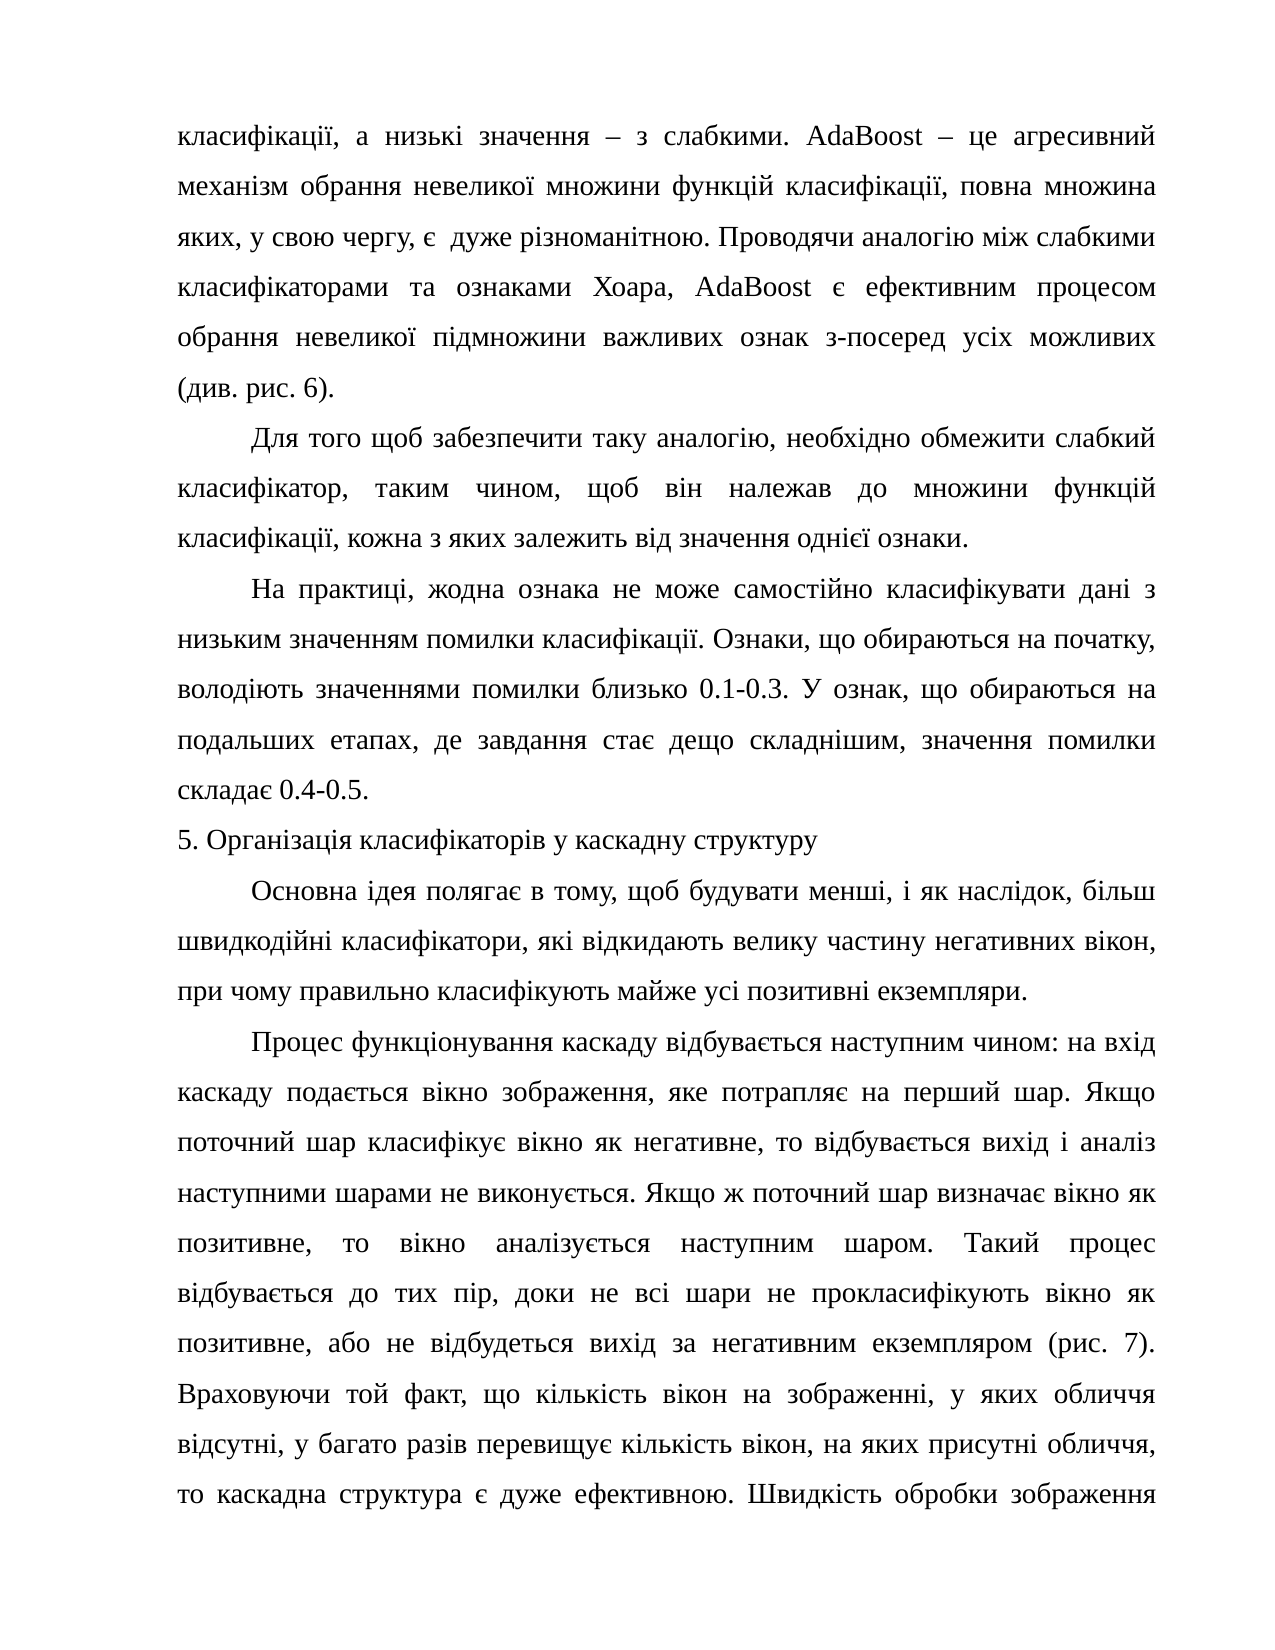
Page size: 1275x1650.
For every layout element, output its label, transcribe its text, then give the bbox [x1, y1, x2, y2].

text Процес функціонування каскаду відбувається наступним чином: на вхід каскаду подається вікно зображення, яке потрапляє на перший шар. Якщо поточний шар класифікує вікно як негативне, то відбувається вихід і аналіз наступними шарами не виконується. Якщо ж поточний шар визначає вікно як позитивне, то вікно аналізується наступним шаром. Такий процес відбувається до тих пір, доки не всі шари не прокласифікують вікно як позитивне, або не відбудеться вихід за негативним екземпляром (рис. 7). Враховуючи той факт, що кількість вікон на зображенні, у яких обличчя відсутні, у багато разів перевищує кількість вікон, на яких присутні обличчя, то каскадна структура є дуже ефективною. Швидкість обробки зображення [177, 1024, 1157, 1510]
text Для того щоб забезпечити таку аналогію, необхідно обмежити слабкий класифікатор, таким чином, щоб він належав до множини функцій класифікації, кожна з яких залежить від значення однієї ознаки. [177, 420, 1157, 554]
text Основна ідея полягає в тому, щоб будувати менші, і як наслідок, більш швидкодійні класифікатори, які відкидають велику частину негативних вікон, при чому правильно класифікують майже усі позитивні екземпляри. [177, 873, 1157, 1007]
text 5. Організація класифікаторів у каскадну структуру [177, 822, 1157, 856]
text класифікації, а низькі значення – з слабкими. AdaBoost – це агресивний механізм обрання невеликої множини функцій класифікації, повна множина яких, у свою чергу, є дуже різноманітною. Проводячи аналогію між слабкими класифікаторами та ознаками Хоара, AdaBoost є ефективним процесом обрання невеликої підмножини важливих ознак з-посеред усіх можливих (див. рис. 6). [177, 118, 1157, 403]
text На практиці, жодна ознака не може самостійно класифікувати дані з низьким значенням помилки класифікації. Ознаки, що обираються на початку, володіють значеннями помилки близько 0.1-0.3. У ознак, що обираються на подальших етапах, де завдання стає дещо складнішим, значення помилки складає 0.4-0.5. [177, 571, 1157, 806]
